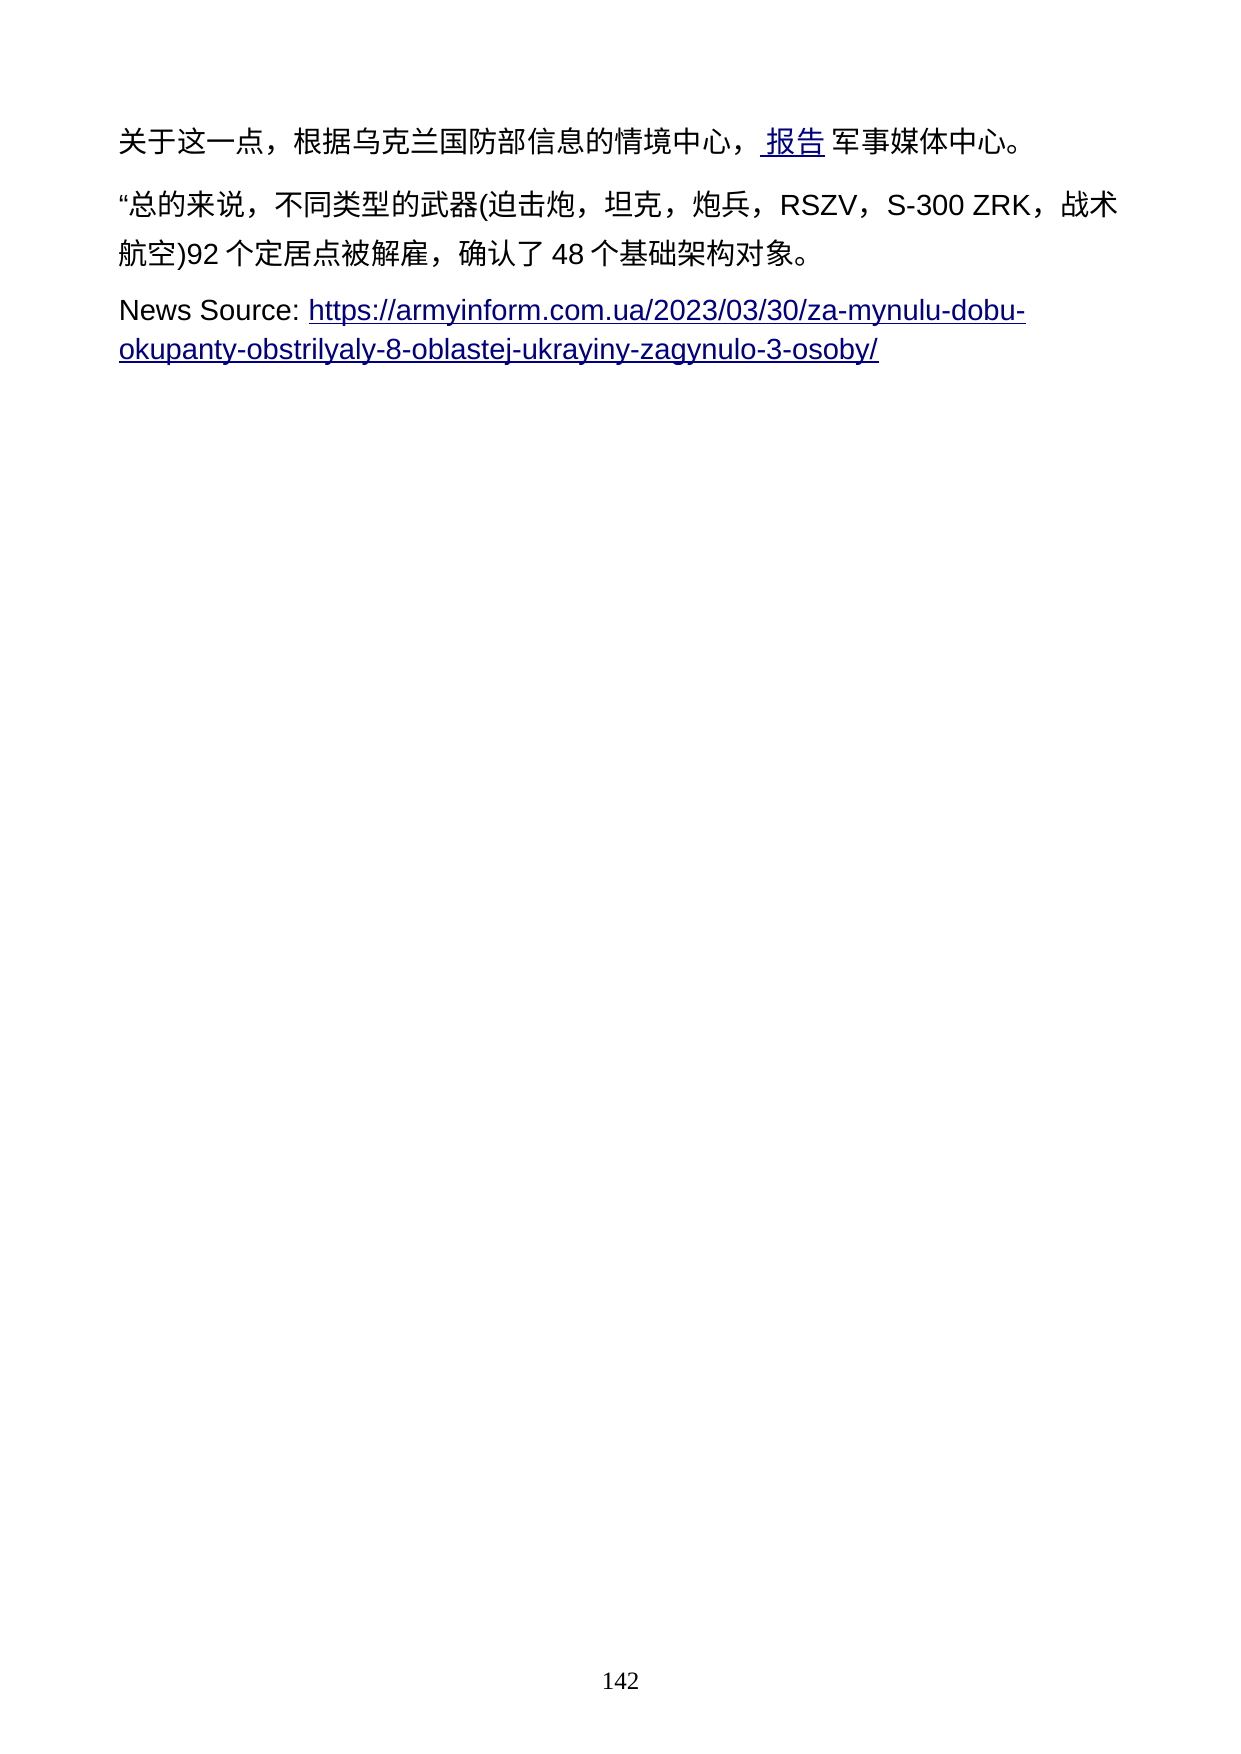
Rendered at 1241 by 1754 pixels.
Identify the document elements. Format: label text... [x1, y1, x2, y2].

text News Source: https://armyinform.com.ua/2023/03/30/za-mynulu-dobu-okupanty-obstrilyaly-8-oblastej-ukrayiny-zagynulo-3-osoby/ [118, 293, 1122, 365]
text 关于这一点，根据乌克兰国防部信息的情境中心， 报告 军事媒体中心。 [118, 118, 1122, 161]
text “总的来说，不同类型的武器(迫击炮，坦克，炮兵，RSZV，S-300 ZRK，战术航空)92个定居点被解雇，确认了48个基础架构对象。 [118, 182, 1122, 272]
